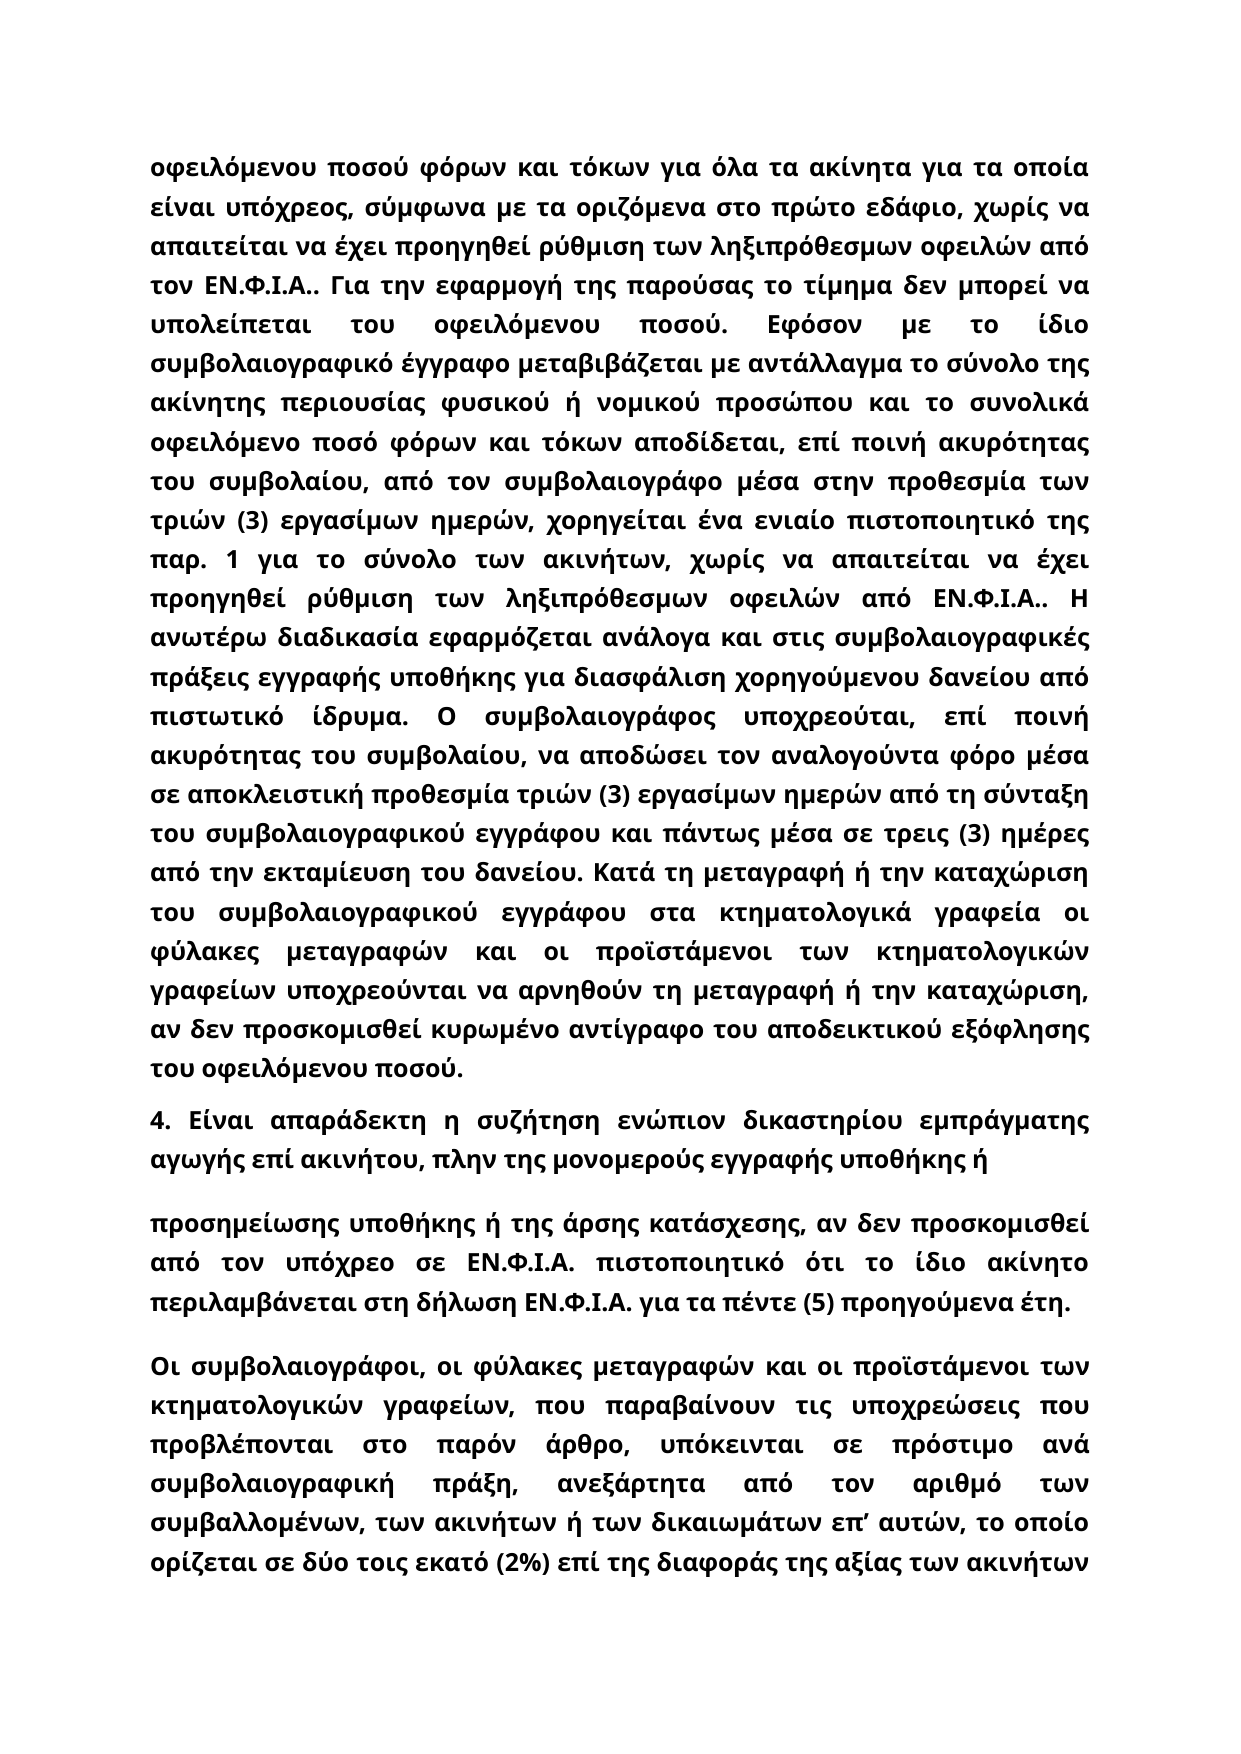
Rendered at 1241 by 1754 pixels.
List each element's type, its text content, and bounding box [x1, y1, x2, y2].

text προσημείωσης υποθήκης ή της άρσης κατάσχεσης, αν δεν προσκομισθεί από τον υπόχρεο σε ΕΝ.Φ.Ι.Α. πιστοποιητικό ότι το ίδιο ακίνητο περιλαμβάνεται στη δήλωση ΕΝ.Φ.Ι.Α. για τα πέντε (5) προηγούμενα έτη. [150, 1206, 1090, 1318]
text 4. Είναι απαράδεκτη η συζήτηση ενώπιον δικαστηρίου εμπράγματης αγωγής επί ακινήτου, πλην της μονομερούς εγγραφής υποθήκης ή [150, 1102, 1090, 1176]
text οφειλόμενου ποσού φόρων και τόκων για όλα τα ακίνητα για τα οποία είναι υπόχρεος, σύμφωνα με τα οριζόμενα στο πρώτο εδάφιο, χωρίς να απαιτείται να έχει προηγηθεί ρύθμιση των ληξιπρόθεσμων οφειλών από τον ΕΝ.Φ.Ι.Α.. Για την εφαρμογή της παρούσας το τίμημα δεν μπορεί να υπολείπεται του οφειλόμενου ποσού. Εφόσον με το ίδιο συμβολαιογραφικό έγγραφο μεταβιβάζεται με αντάλλαγμα το σύνολο της ακίνητης περιουσίας φυσικού ή νομικού προσώπου και το συνολικά οφειλόμενο ποσό φόρων και τόκων αποδίδεται, επί ποινή ακυρότητας του συμβολαίου, από τον συμβολαιογράφο μέσα στην προθεσμία των τριών (3) εργασίμων ημερών, χορηγείται ένα ενιαίο πιστοποιητικό της παρ. 1 για το σύνολο των ακινήτων, χωρίς να απαιτείται να έχει προηγηθεί ρύθμιση των ληξιπρόθεσμων οφειλών από ΕΝ.Φ.Ι.Α.. Η ανωτέρω διαδικασία εφαρμόζεται ανάλογα και στις συμβολαιογραφικές πράξεις εγγραφής υποθήκης για διασφάλιση χορηγούμενου δανείου από πιστωτικό ίδρυμα. Ο συμβολαιογράφος υποχρεούται, επί ποινή ακυρότητας του συμβολαίου, να αποδώσει τον αναλογούντα φόρο μέσα σε αποκλειστική προθεσμία τριών (3) εργασίμων ημερών από τη σύνταξη του συμβολαιογραφικού εγγράφου και πάντως μέσα σε τρεις (3) ημέρες από την εκταμίευση του δανείου. Κατά τη μεταγραφή ή την καταχώριση του συμβολαιογραφικού εγγράφου στα κτηματολογικά γραφεία οι φύλακες μεταγραφών και οι προϊστάμενοι των κτηματολογικών γραφείων υποχρεούνται να αρνηθούν τη μεταγραφή ή την καταχώριση, αν δεν προσκομισθεί κυρωμένο αντίγραφο του αποδεικτικού εξόφλησης του οφειλόμενου ποσού. [150, 150, 1090, 1085]
text Οι συμβολαιογράφοι, οι φύλακες μεταγραφών και οι προϊστάμενοι των κτηματολογικών γραφείων, που παραβαίνουν τις υποχρεώσεις που προβλέπονται στο παρόν άρθρο, υπόκεινται σε πρόστιμο ανά συμβολαιογραφική πράξη, ανεξάρτητα από τον αριθμό των συμβαλλομένων, των ακινήτων ή των δικαιωμάτων επ’ αυτών, το οποίο ορίζεται σε δύο τοις εκατό (2%) επί της διαφοράς της αξίας των ακινήτων [150, 1348, 1090, 1578]
